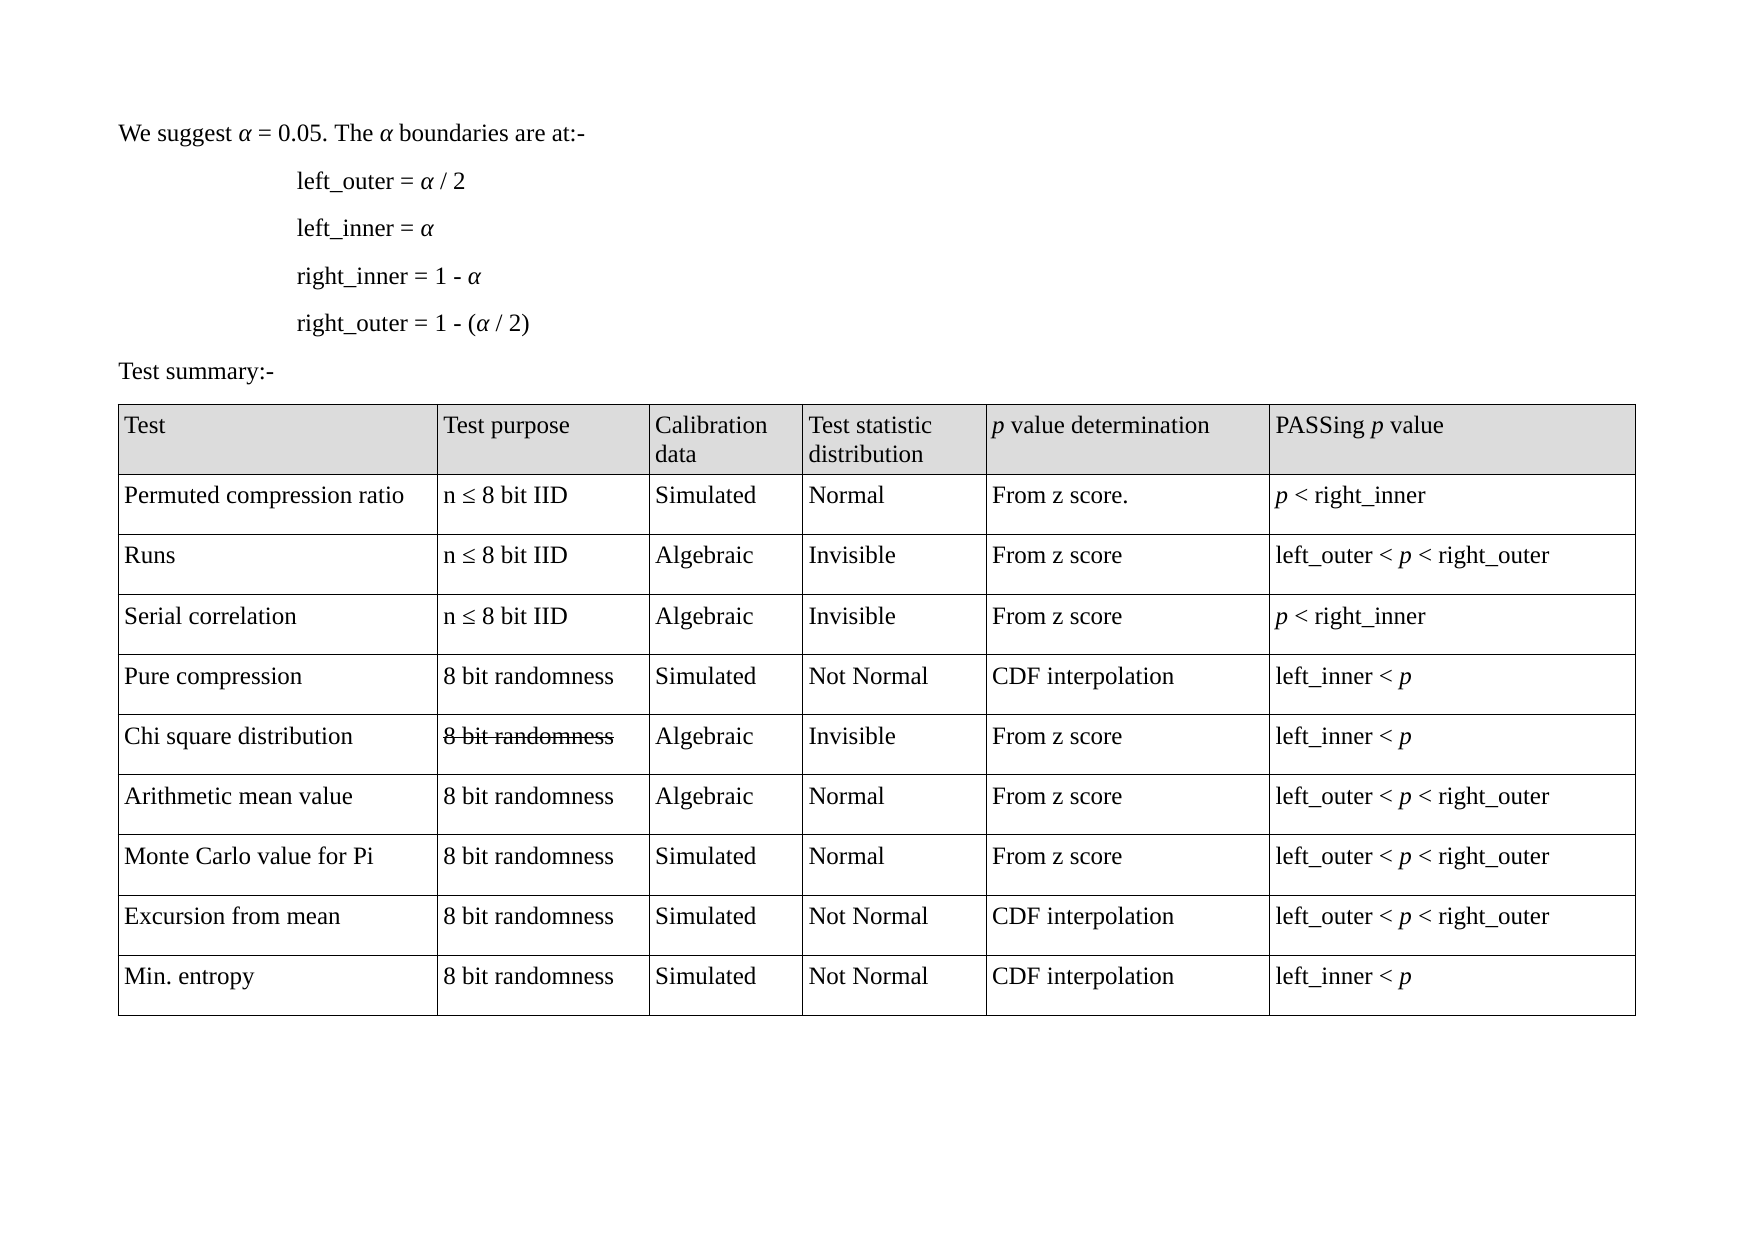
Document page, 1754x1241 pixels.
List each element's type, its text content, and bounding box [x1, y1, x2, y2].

table_cell left_inner < p [1270, 655, 1635, 714]
text Test summary:- [118, 356, 1636, 385]
text left_outer = α / 2 [272, 166, 1636, 194]
table_cell From z score. [987, 475, 1269, 534]
table_cell CDF interpolation [987, 956, 1269, 1015]
text We suggest α = 0.05. The α boundaries are at:- [118, 118, 1636, 147]
table_cell Simulated [650, 835, 802, 894]
table_cell From z score [987, 715, 1269, 774]
table_cell Normal [803, 475, 986, 534]
table_cell Serial correlation [119, 595, 437, 654]
table_cell Invisible [803, 715, 986, 774]
table_cell Algebraic [650, 775, 802, 834]
table_cell p < right_inner [1270, 595, 1635, 654]
table_cell Algebraic [650, 595, 802, 654]
text left_inner = α [272, 213, 1636, 242]
table_cell CDF interpolation [987, 655, 1269, 714]
table_cell 8 bit randomness [438, 655, 649, 714]
table_cell left_inner < p [1270, 715, 1635, 774]
table_cell 8 bit randomness [438, 835, 649, 894]
table_cell Algebraic [650, 535, 802, 594]
table_cell n ≤ 8 bit IID [438, 535, 649, 594]
table_cell Not Normal [803, 956, 986, 1015]
table_header Test statistic distribution [803, 405, 986, 474]
table_cell Invisible [803, 595, 986, 654]
table_cell Normal [803, 775, 986, 834]
table_cell Runs [119, 535, 437, 594]
table_cell From z score [987, 835, 1269, 894]
table_cell Not Normal [803, 655, 986, 714]
table_cell left_outer < p < right_outer [1270, 535, 1635, 594]
table_cell Invisible [803, 535, 986, 594]
table_cell Permuted compression ratio [119, 475, 437, 534]
table_cell Not Normal [803, 896, 986, 954]
table_cell Simulated [650, 475, 802, 534]
text right_outer = 1 - (α / 2) [272, 308, 1636, 337]
table_cell Min. entropy [119, 956, 437, 1015]
table_cell left_outer < p < right_outer [1270, 775, 1635, 834]
table_cell Arithmetic mean value [119, 775, 437, 834]
table_cell From z score [987, 595, 1269, 654]
table_cell Normal [803, 835, 986, 894]
table_cell Simulated [650, 956, 802, 1015]
table_header p value determination [987, 405, 1269, 474]
table_cell 8 bit randomness [438, 715, 649, 774]
table_header PASSing p value [1270, 405, 1635, 474]
table_cell 8 bit randomness [438, 956, 649, 1015]
table_cell left_outer < p < right_outer [1270, 835, 1635, 894]
table_cell CDF interpolation [987, 896, 1269, 954]
table_header Test [119, 405, 437, 474]
table_cell Monte Carlo value for Pi [119, 835, 437, 894]
table_cell Algebraic [650, 715, 802, 774]
table_cell Simulated [650, 896, 802, 954]
table_cell left_outer < p < right_outer [1270, 896, 1635, 954]
table_cell Simulated [650, 655, 802, 714]
table_cell p < right_inner [1270, 475, 1635, 534]
table_header Test purpose [438, 405, 649, 474]
table_cell n ≤ 8 bit IID [438, 475, 649, 534]
table_cell left_inner < p [1270, 956, 1635, 1015]
table_cell Chi square distribution [119, 715, 437, 774]
table_cell Excursion from mean [119, 896, 437, 954]
table_cell n ≤ 8 bit IID [438, 595, 649, 654]
table_cell Pure compression [119, 655, 437, 714]
table_header Calibration data [650, 405, 802, 474]
table_cell From z score [987, 775, 1269, 834]
table_cell 8 bit randomness [438, 775, 649, 834]
table_cell 8 bit randomness [438, 896, 649, 954]
table_cell From z score [987, 535, 1269, 594]
text right_inner = 1 - α [272, 261, 1636, 290]
